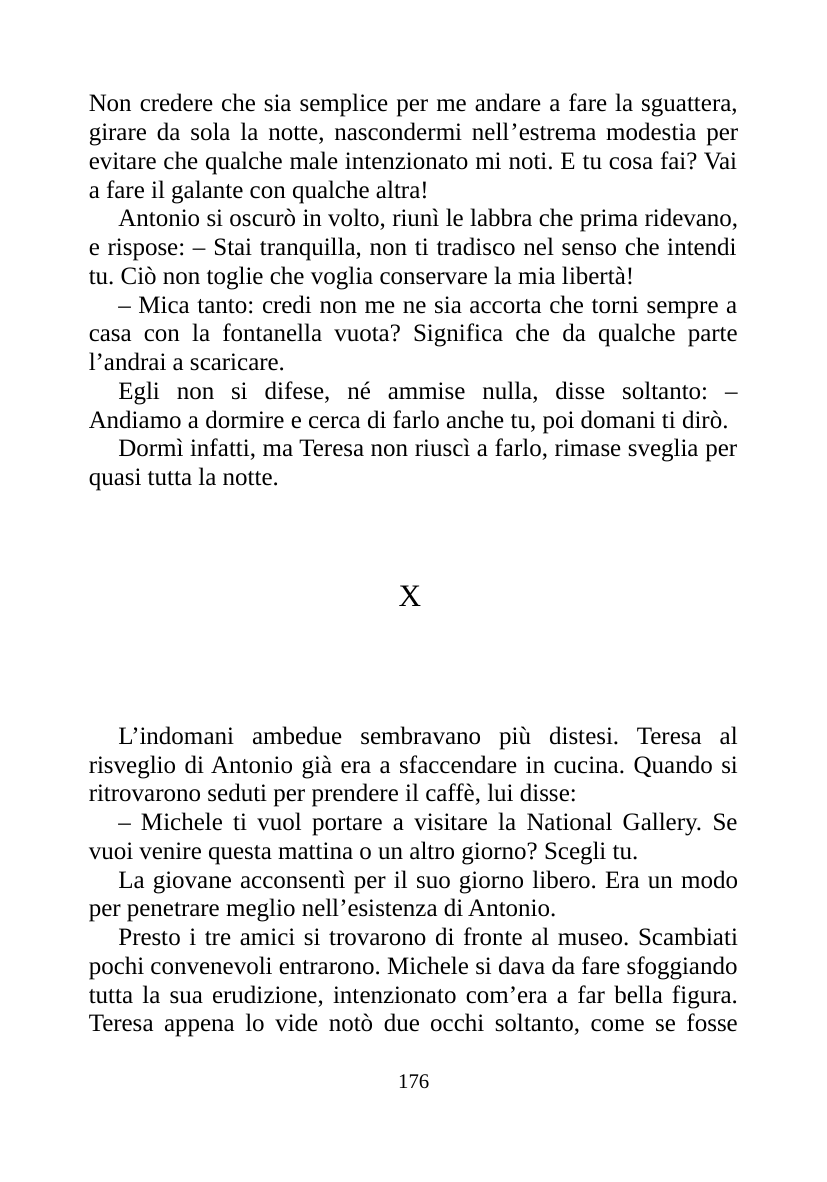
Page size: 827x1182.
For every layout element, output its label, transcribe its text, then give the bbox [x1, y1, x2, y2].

text – Mica tanto: credi non me ne sia accorta che torni sempre a casa con la fontanella vuota? Significa che da qualche parte l’andrai a scaricare. [88, 290, 738, 376]
text Dormì infatti, ma Teresa non riuscì a farlo, rimase sveglia per quasi tutta la notte. [88, 433, 738, 491]
text – Michele ti vuol portare a visitare la National Gallery. Se vuoi venire questa mattina o un altro giorno? Scegli tu. [88, 807, 738, 865]
text Presto i tre amici si trovarono di fronte al museo. Scambiati pochi convenevoli entrarono. Michele si dava da fare sfoggiando tutta la sua erudizione, intenzionato com’era a far bella figura. Teresa appena lo vide notò due occhi soltanto, come se fosse [88, 922, 738, 1037]
text L’indomani ambedue sembravano più distesi. Teresa al risveglio di Antonio già era a sfaccendare in cucina. Quando si ritrovarono seduti per prendere il caffè, lui disse: [88, 721, 738, 807]
text Non credere che sia semplice per me andare a fare la sguattera, girare da sola la notte, nascondermi nell’estrema modestia per evitare che qualche male intenzionato mi noti. E tu cosa fai? Vai a fare il galante con qualche altra! [88, 88, 738, 203]
text Egli non si difese, né ammise nulla, disse soltanto: – Andiamo a dormire e cerca di farlo anche tu, poi domani ti dirò. [88, 376, 738, 433]
text La giovane acconsentì per il suo giorno libero. Era un modo per penetrare meglio nell’esistenza di Antonio. [88, 865, 738, 922]
subtitle X [88, 577, 738, 613]
text Antonio si oscurò in volto, riunì le labbra che prima ridevano, e rispose: – Stai tranquilla, non ti tradisco nel senso che intendi tu. Ciò non toglie che voglia conservare la mia libertà! [88, 203, 738, 290]
